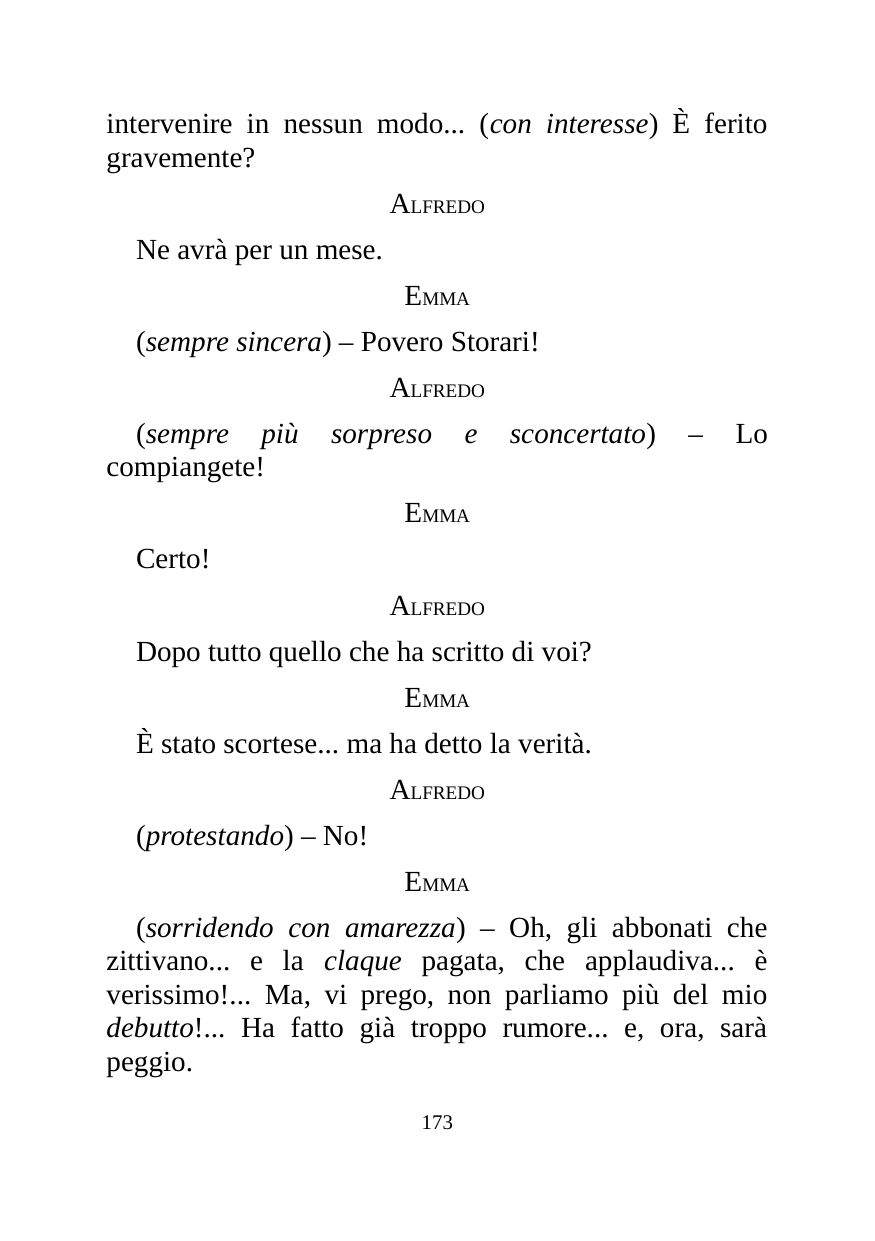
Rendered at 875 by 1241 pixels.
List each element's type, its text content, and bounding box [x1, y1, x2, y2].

text (sorridendo con amarezza) – Oh, gli abbonati che zittivano... e la claque pagata, che applaudiva... è verissimo!... Ma, vi prego, non parliamo più del mio debutto!... Ha fatto già troppo rumore... e, ora, sarà peggio. [106, 910, 768, 1078]
text Ne avrà per un mese. [106, 232, 768, 265]
text Emma [106, 496, 768, 529]
text Certo! [106, 542, 768, 575]
text Emma [106, 680, 768, 713]
text intervenire in nessun modo... (con interesse) È ferito gravemente? [106, 106, 768, 173]
text (protestando) – No! [106, 818, 768, 851]
text È stato scortese... ma ha detto la verità. [106, 726, 768, 759]
text Alfredo [106, 772, 768, 805]
text Alfredo [106, 370, 768, 403]
text Alfredo [106, 186, 768, 219]
text (sempre sincera) – Povero Storari! [106, 324, 768, 357]
text (sempre più sorpreso e sconcertato) – Lo compiangete! [106, 416, 768, 483]
text Emma [106, 278, 768, 311]
text Emma [106, 864, 768, 897]
text Alfredo [106, 588, 768, 621]
text Dopo tutto quello che ha scritto di voi? [106, 634, 768, 667]
